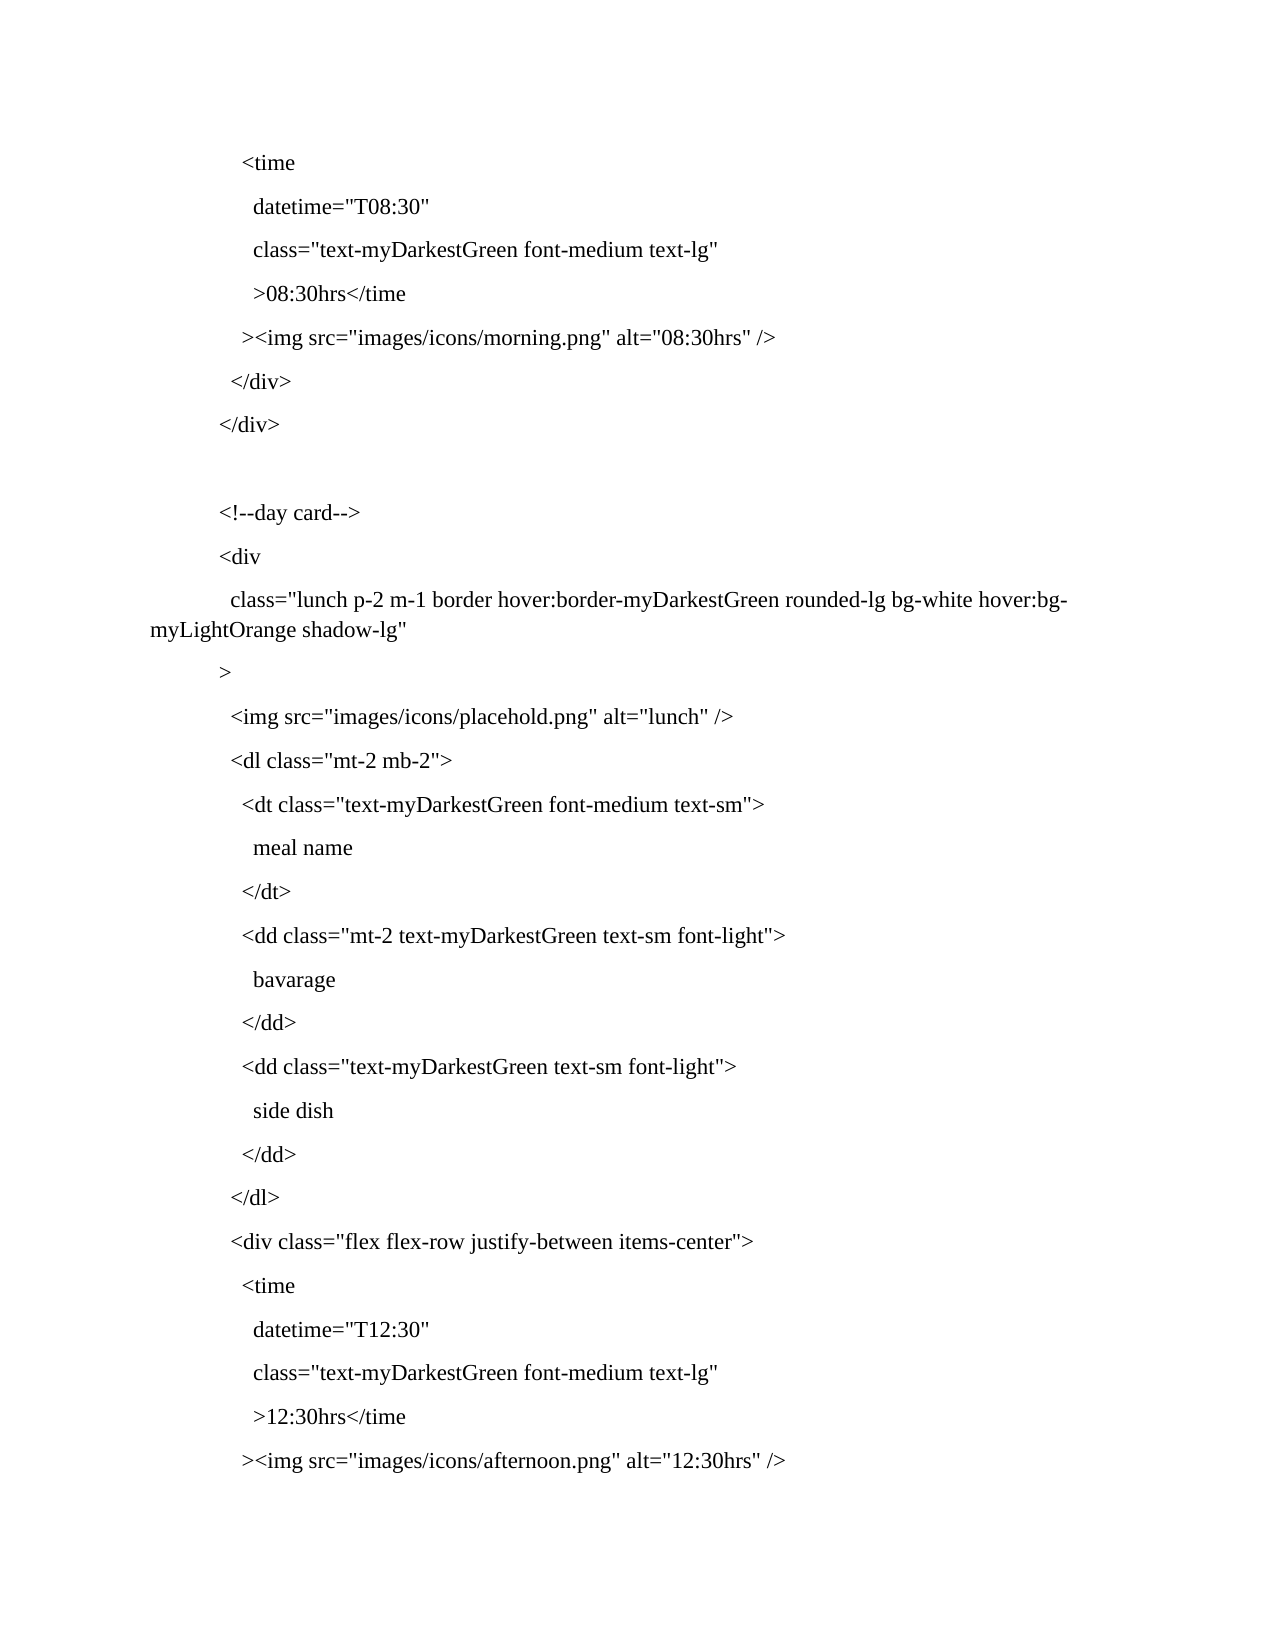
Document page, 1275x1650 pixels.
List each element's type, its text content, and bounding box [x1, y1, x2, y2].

text <img src="images/icons/placehold.png" alt="lunch" /> [150, 704, 1125, 729]
text </dl> [150, 1185, 1125, 1211]
text <dt class="text-myDarkestGreen font-medium text-sm"> [150, 792, 1125, 817]
text ><img src="images/icons/morning.png" alt="08:30hrs" /> [150, 325, 1125, 350]
text datetime="T12:30" [150, 1317, 1125, 1342]
text </div> [150, 369, 1125, 394]
text class="lunch p-2 m-1 border hover:border-myDarkestGreen rounded-lg bg-white hover:bg-myLightOrange shadow-lg" [150, 587, 1125, 642]
text bavarage [150, 967, 1125, 992]
text datetime="T08:30" [150, 194, 1125, 219]
text <!--day card--> [150, 500, 1125, 525]
text <dd class="mt-2 text-myDarkestGreen text-sm font-light"> [150, 923, 1125, 948]
text <div class="flex flex-row justify-between items-center"> [150, 1229, 1125, 1254]
text class="text-myDarkestGreen font-medium text-lg" [150, 1360, 1125, 1386]
text ><img src="images/icons/afternoon.png" alt="12:30hrs" /> [150, 1448, 1125, 1473]
text > [150, 660, 1125, 686]
text <div [150, 544, 1125, 569]
text </div> [150, 412, 1125, 438]
text >12:30hrs</time [150, 1404, 1125, 1429]
text </dd> [150, 1142, 1125, 1167]
text <dd class="text-myDarkestGreen text-sm font-light"> [150, 1054, 1125, 1079]
text meal name [150, 835, 1125, 861]
text <time [150, 1273, 1125, 1298]
text <time [150, 150, 1125, 175]
text </dd> [150, 1010, 1125, 1036]
text class="text-myDarkestGreen font-medium text-lg" [150, 237, 1125, 263]
text </dt> [150, 879, 1125, 904]
text <dl class="mt-2 mb-2"> [150, 748, 1125, 773]
text side dish [150, 1098, 1125, 1123]
text >08:30hrs</time [150, 281, 1125, 307]
